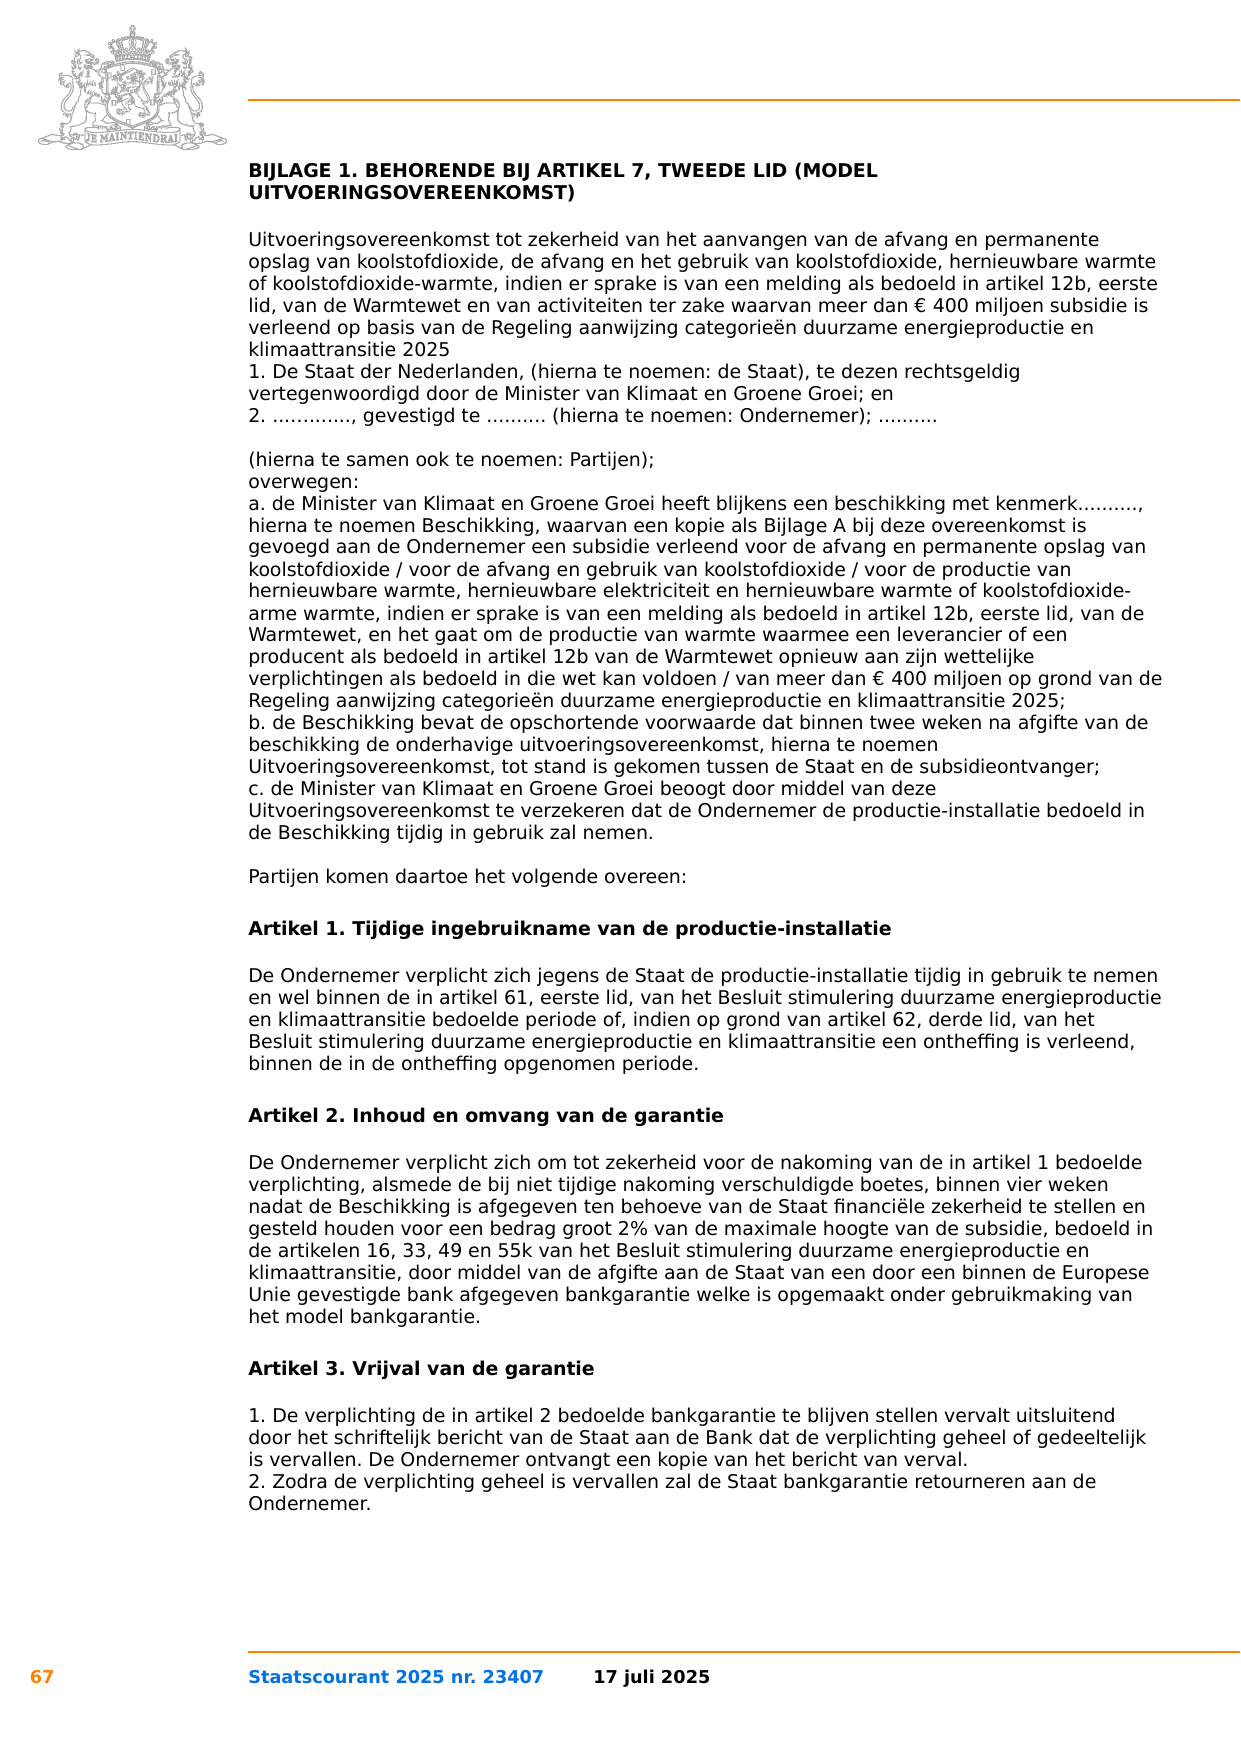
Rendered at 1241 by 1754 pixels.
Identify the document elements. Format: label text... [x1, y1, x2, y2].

picture [38, 25, 227, 150]
subtitle Artikel 3. Vrijval van de garantie [248, 1358, 1163, 1380]
text b. de Beschikking bevat de opschortende voorwaarde dat binnen twee weken na afgifte van de beschikking de onderhavige uitvoeringsovereenkomst, hierna te noemen Uitvoeringsovereenkomst, tot stand is gekomen tussen de Staat en de subsidieontvanger; [248, 712, 1163, 778]
text overwegen: [248, 471, 1163, 492]
text c. de Minister van Klimaat en Groene Groei beoogt door middel van deze Uitvoeringsovereenkomst te verzekeren dat de Ondernemer de productie-installatie bedoeld in de Beschikking tijdig in gebruik zal nemen. [248, 778, 1163, 844]
subtitle Artikel 2. Inhoud en omvang van de garantie [248, 1105, 1163, 1127]
text 2. ...…......., gevestigd te .......... (hierna te noemen: Ondernemer); .......... [248, 405, 1163, 427]
text De Ondernemer verplicht zich jegens de Staat de productie-installatie tijdig in gebruik te nemen en wel binnen de in artikel 61, eerste lid, van het Besluit stimulering duurzame energieproductie en klimaattransitie bedoelde periode of, indien op grond van artikel 62, derde lid, van het Besluit stimulering duurzame energieproductie en klimaattransitie een ontheffing is verleend, binnen de in de ontheffing opgenomen periode. [248, 965, 1163, 1075]
text 2. Zodra de verplichting geheel is vervallen zal de Staat bankgarantie retourneren aan de Ondernemer. [248, 1471, 1163, 1514]
text Uitvoeringsovereenkomst tot zekerheid van het aanvangen van de afvang en permanente opslag van koolstofdioxide, de afvang en het gebruik van koolstofdioxide, hernieuwbare warmte of koolstofdioxide-warmte, indien er sprake is van een melding als bedoeld in artikel 12b, eerste lid, van de Warmtewet en van activiteiten ter zake waarvan meer dan € 400 miljoen subsidie is verleend op basis van de Regeling aanwijzing categorieën duurzame energieproductie en klimaattransitie 2025 [248, 229, 1163, 361]
text (hierna te samen ook te noemen: Partijen); [248, 448, 1163, 471]
text 1. De verplichting de in artikel 2 bedoelde bankgarantie te blijven stellen vervalt uitsluitend door het schriftelijk bericht van de Staat aan de Bank dat de verplichting geheel of gedeeltelijk is vervallen. De Ondernemer ontvangt een kopie van het bericht van verval. [248, 1405, 1163, 1471]
text a. de Minister van Klimaat en Groene Groei heeft blijkens een beschikking met kenmerk.........., hierna te noemen Beschikking, waarvan een kopie als Bijlage A bij deze overeenkomst is gevoegd aan de Ondernemer een subsidie verleend voor de afvang en permanente opslag van koolstofdioxide / voor de afvang en gebruik van koolstofdioxide / voor de productie van hernieuwbare warmte, hernieuwbare elektriciteit en hernieuwbare warmte of koolstofdioxide-arme warmte, indien er sprake is van een melding als bedoeld in artikel 12b, eerste lid, van de Warmtewet, en het gaat om de productie van warmte waarmee een leverancier of een producent als bedoeld in artikel 12b van de Warmtewet opnieuw aan zijn wettelijke verplichtingen als bedoeld in die wet kan voldoen / van meer dan € 400 miljoen op grond van de Regeling aanwijzing categorieën duurzame energieproductie en klimaattransitie 2025; [248, 492, 1163, 712]
text 1. De Staat der Nederlanden, (hierna te noemen: de Staat), te dezen rechtsgeldig vertegenwoordigd door de Minister van Klimaat en Groene Groei; en [248, 361, 1163, 405]
text De Ondernemer verplicht zich om tot zekerheid voor de nakoming van de in artikel 1 bedoelde verplichting, alsmede de bij niet tijdige nakoming verschuldigde boetes, binnen vier weken nadat de Beschikking is afgegeven ten behoeve van de Staat financiële zekerheid te stellen en gesteld houden voor een bedrag groot 2% van de maximale hoogte van de subsidie, bedoeld in de artikelen 16, 33, 49 en 55k van het Besluit stimulering duurzame energieproductie en klimaattransitie, door middel van de afgifte aan de Staat van een door een binnen de Europese Unie gevestigde bank afgegeven bankgarantie welke is opgemaakt onder gebruikmaking van het model bankgarantie. [248, 1152, 1163, 1328]
text Partijen komen daartoe het volgende overeen: [248, 866, 1163, 888]
subtitle BIJLAGE 1. BEHORENDE BIJ ARTIKEL 7, TWEEDE LID (MODEL UITVOERINGSOVEREENKOMST) [248, 160, 1163, 204]
subtitle Artikel 1. Tijdige ingebruikname van de productie-installatie [248, 918, 1163, 940]
